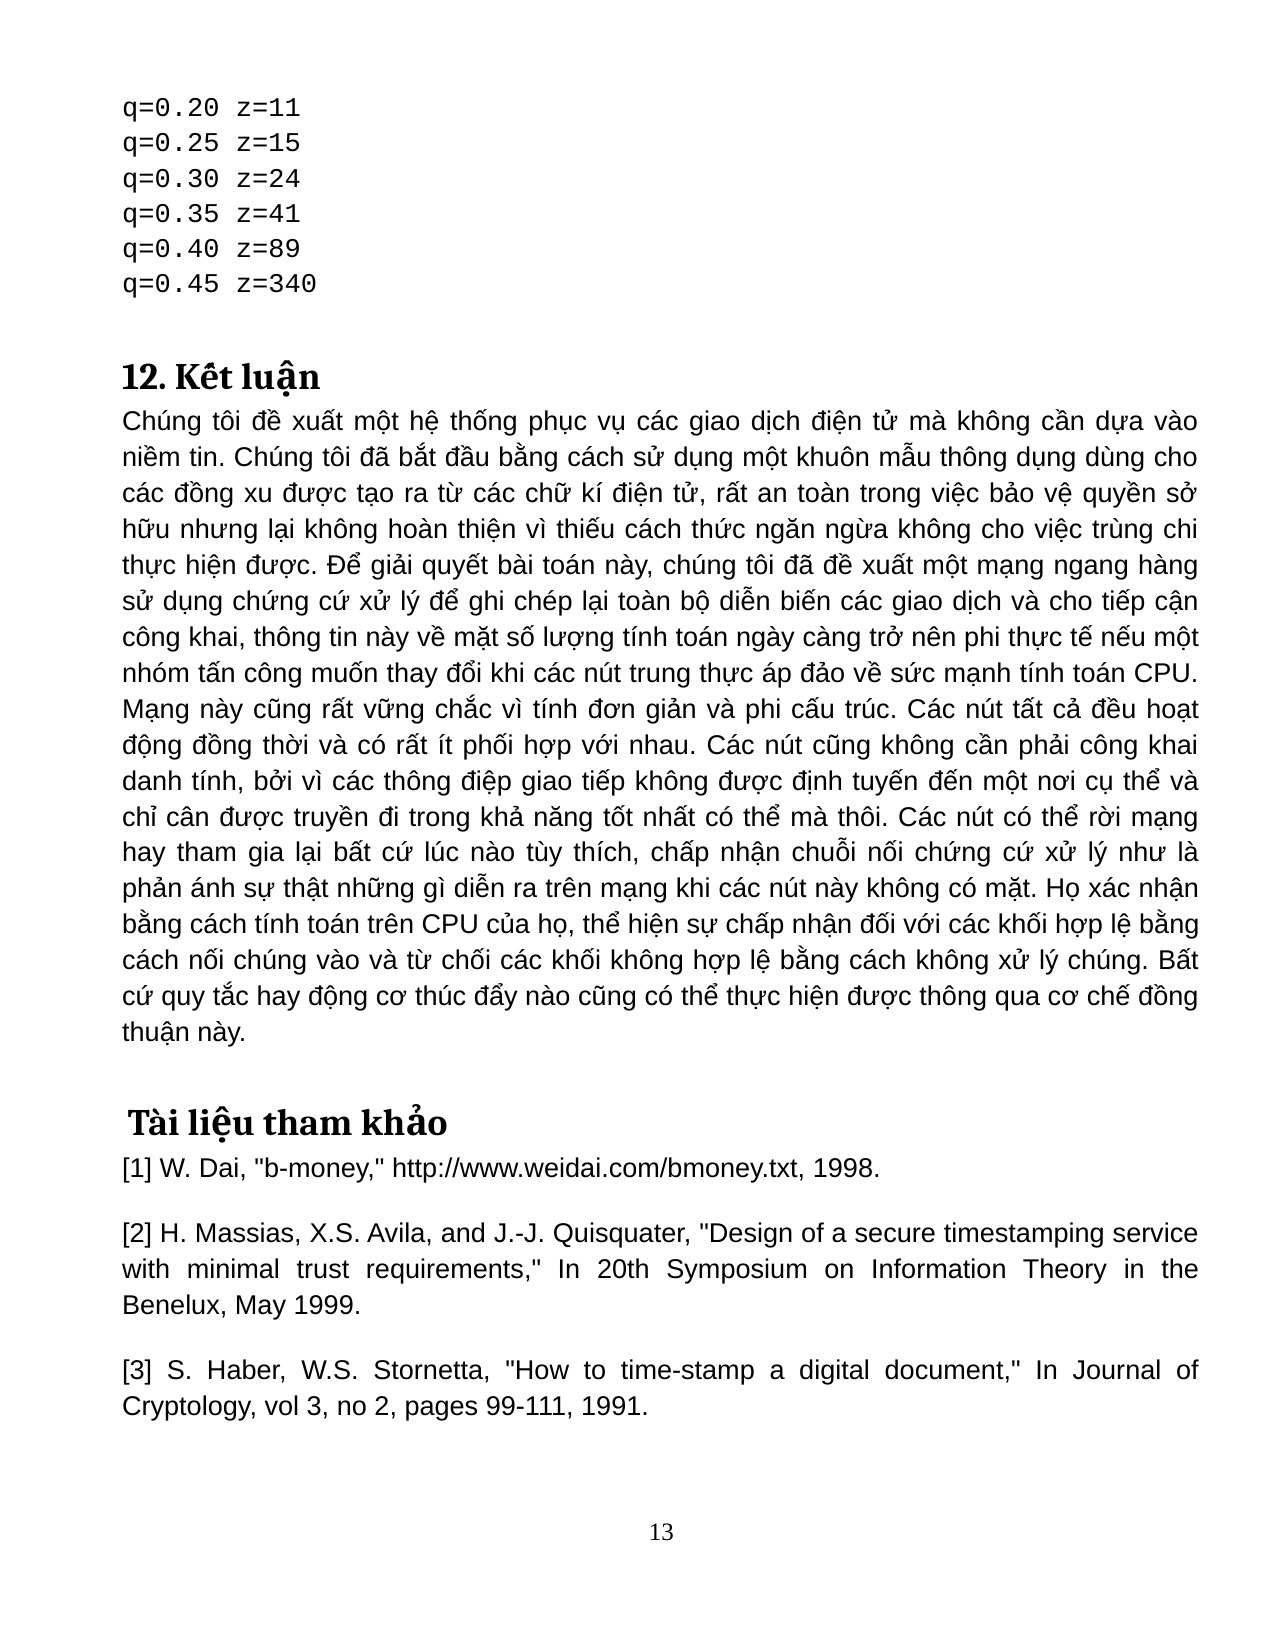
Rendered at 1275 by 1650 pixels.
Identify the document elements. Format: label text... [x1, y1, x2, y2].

text q=0.20 z=11 q=0.25 z=15 q=0.30 z=24 q=0.35 z=41 q=0.40 z=89 q=0.45 z=340 [122, 94, 1200, 301]
text [3] S. Haber, W.S. Stornetta, "How to time-stamp a digital document," In Journal of Cryptology, vol 3, no 2, pages 99-111, 1991. [122, 1354, 1200, 1421]
subtitle Tài liệu tham khảo [122, 1102, 1200, 1145]
text [2] H. Massias, X.S. Avila, and J.-J. Quisquater, "Design of a secure timestamping service with minimal trust requirements," In 20th Symposium on Information Theory in the Benelux, May 1999. [122, 1217, 1200, 1320]
text Chúng tôi đề xuất một hệ thống phục vụ các giao dịch điện tử mà không cần dựa vào niềm tin. Chúng tôi đã bắt đầu bằng cách sử dụng một khuôn mẫu thông dụng dùng cho các đồng xu được tạo ra từ các chữ kí điện tử, rất an toàn trong việc bảo vệ quyền sở hữu nhưng lại không hoàn thiện vì thiếu cách thức ngăn ngừa không cho việc trùng chi thực hiện được. Để giải quyết bài toán này, chúng tôi đã đề xuất một mạng ngang hàng sử dụng chứng cứ xử lý để ghi chép lại toàn bộ diễn biến các giao dịch và cho tiếp cận công khai, thông tin này về mặt số lượng tính toán ngày càng trở nên phi thực tế nếu một nhóm tấn công muốn thay đổi khi các nút trung thực áp đảo về sức mạnh tính toán CPU. Mạng này cũng rất vững chắc vì tính đơn giản và phi cấu trúc. Các nút tất cả đều hoạt động đồng thời và có rất ít phối hợp với nhau. Các nút cũng không cần phải công khai danh tính, bởi vì các thông điệp giao tiếp không được định tuyến đến một nơi cụ thể và chỉ cân được truyền đi trong khả năng tốt nhất có thể mà thôi. Các nút có thể rời mạng hay tham gia lại bất cứ lúc nào tùy thích, chấp nhận chuỗi nối chứng cứ xử lý như là phản ánh sự thật những gì diễn ra trên mạng khi các nút này không có mặt. Họ xác nhận bằng cách tính toán trên CPU của họ, thể hiện sự chấp nhận đối với các khối hợp lệ bằng cách nối chúng vào và từ chối các khối không hợp lệ bằng cách không xử lý chúng. Bất cứ quy tắc hay động cơ thúc đẩy nào cũng có thể thực hiện được thông qua cơ chế đồng thuận này. [122, 405, 1200, 1047]
subtitle 12. Kết luận [122, 356, 1200, 399]
text [1] W. Dai, "b-money," http://www.weidai.com/bmoney.txt, 1998. [122, 1152, 1200, 1183]
